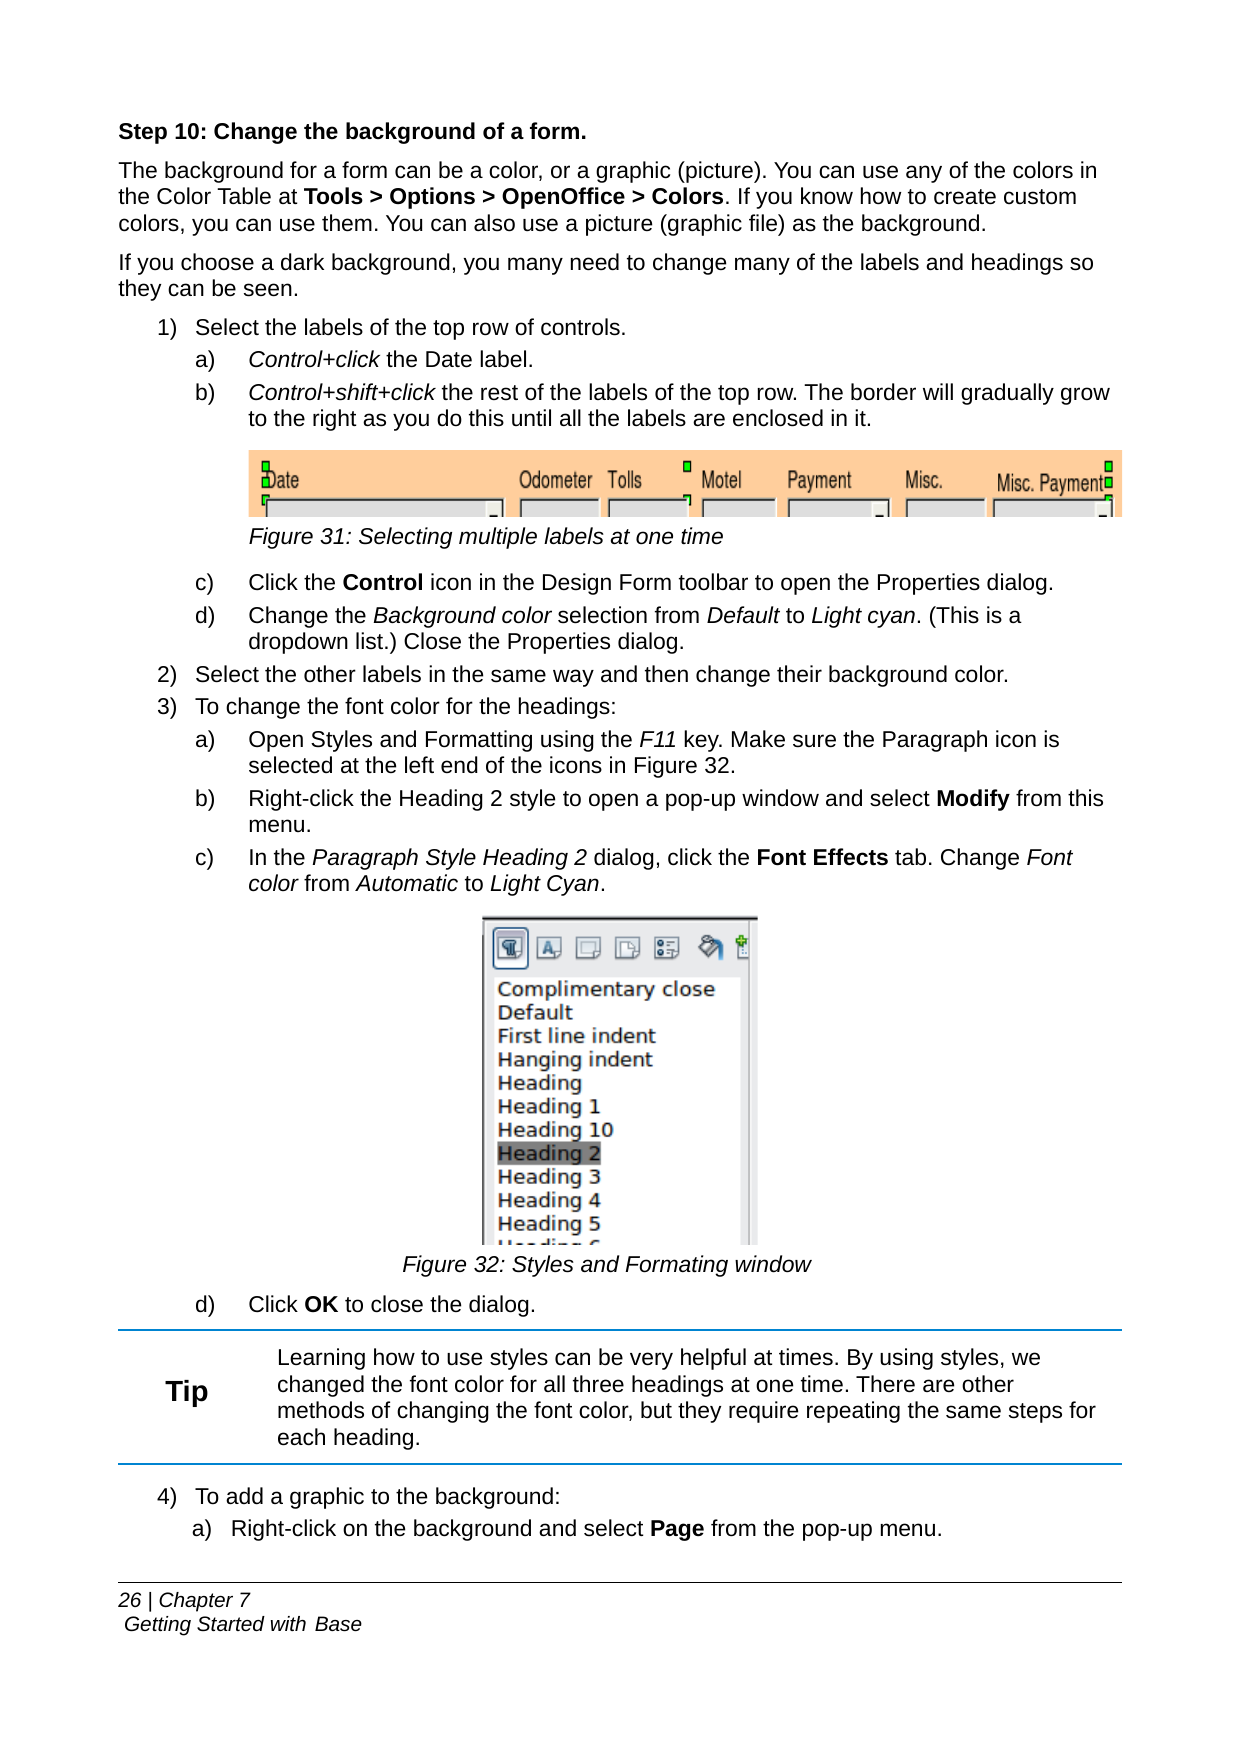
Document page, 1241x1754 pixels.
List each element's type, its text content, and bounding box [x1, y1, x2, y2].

text If you choose a dark background, you many need to change many of the labels and headings so they can be seen. [118, 248, 1122, 301]
text Figure 187: Selecting multiple labels at one time [248, 523, 1122, 549]
list Right-click the Heading 2 style to open a pop-up window and select Modify from this menu. [195, 785, 1122, 837]
text Figure 188: Styles and Formating window [402, 1251, 838, 1277]
list Control+click the Date label. [195, 346, 1122, 373]
list To change the font color for the headings: [177, 693, 1122, 719]
list Open Styles and Formatting using the F11 key. Make sure the Paragraph icon is selected at the left end of the icons in Figure 188. [195, 726, 1122, 778]
picture [248, 450, 1123, 517]
text The background for a form can be a color, or a graphic (picture). You can use any of the colors in the Color Table at Tools > Options > OpenOffice > Colors. If you know how to create custom colors, you can use them. You can also use a picture (graphic file) as the background. [118, 157, 1122, 236]
list Control+shift+click the rest of the labels of the top row. The border will gradually grow to the right as you do this until all the labels are enclosed in it. [195, 379, 1122, 432]
list Change the Background color selection from Default to Light cyan. (This is a dropdown list.) Close the Properties dialog. [195, 602, 1122, 654]
picture [482, 915, 758, 1245]
list In the Paragraph Style Heading 2 dialog, click the Font Effects tab. Change Font color from Automatic to Light Cyan. [195, 844, 1122, 896]
table_header Learning how to use styles can be very helpful at times. By using styles, we changed the font color for all three headings at one time. There are other methods of changing the font color, but they require repeating the same steps for each heading. [256, 1331, 1122, 1463]
list Select the labels of the top row of controls. [177, 314, 1122, 340]
table_header Tip [118, 1331, 256, 1463]
list Select the other labels in the same way and then change their background color. [177, 661, 1122, 687]
text Step 10: Change the background of a form. [118, 118, 1122, 144]
list Right-click on the background and select Page from the pop-up menu. [192, 1515, 1122, 1542]
list Click OK to close the dialog. [195, 1291, 1122, 1317]
list To add a graphic to the background: [177, 1483, 1122, 1509]
list Click the Control icon in the Design Form toolbar to open the Properties dialog. [195, 569, 1122, 595]
